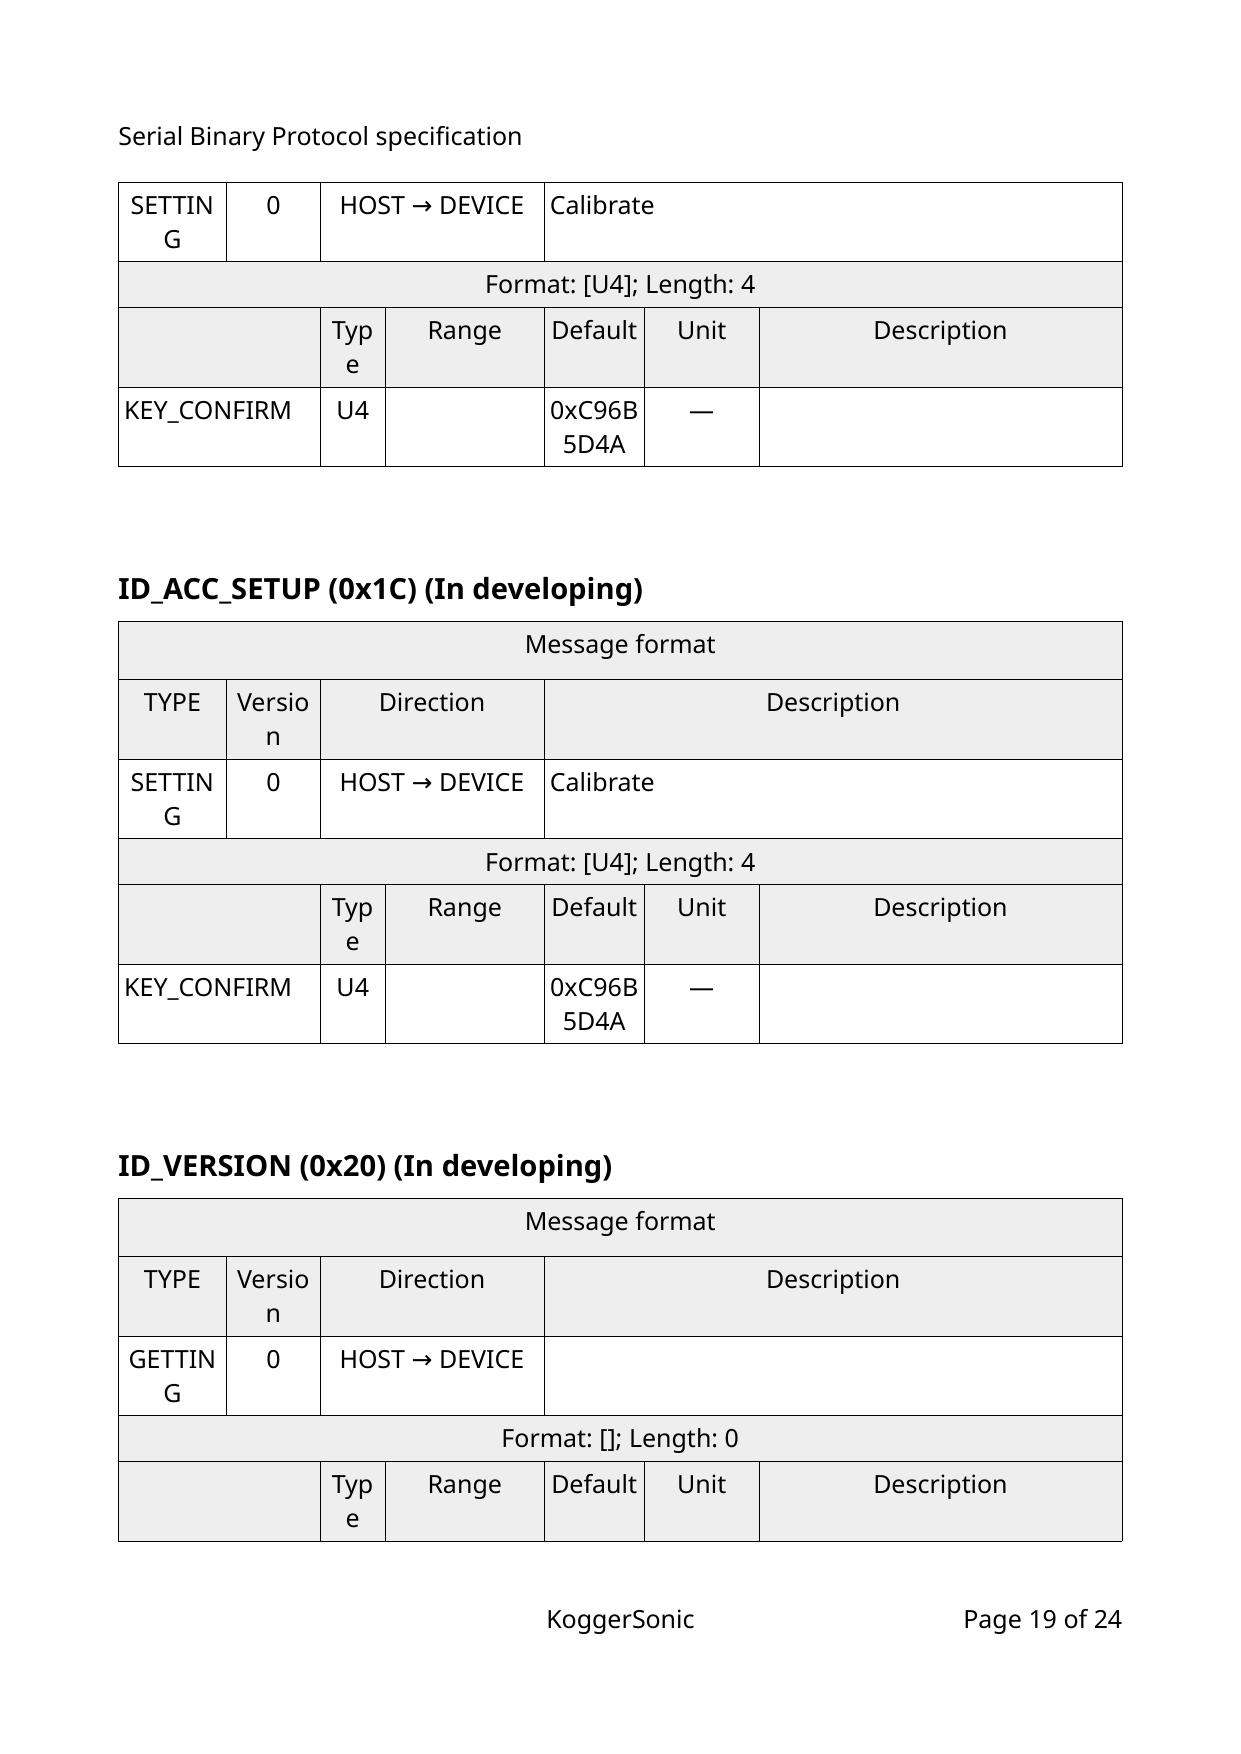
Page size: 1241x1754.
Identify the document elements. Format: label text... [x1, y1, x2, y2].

table_cell Type [321, 308, 385, 387]
table_cell GETTING [119, 1337, 226, 1415]
table_cell Description [545, 680, 1122, 759]
table_cell Default [545, 1462, 644, 1541]
table_cell [119, 885, 320, 964]
table_cell SETTING [119, 183, 226, 261]
table_cell Unit [645, 1462, 759, 1541]
table_cell [760, 965, 1122, 1043]
table_cell 0 [227, 760, 320, 838]
table_cell [119, 1462, 320, 1541]
table_cell [545, 1337, 1122, 1415]
table_cell 0xC96B 5D4A [545, 388, 644, 466]
table_cell Format: [U4]; Length: 4 [119, 839, 1122, 884]
table_cell Version [227, 680, 320, 759]
table_cell [119, 308, 320, 387]
table_cell TYPE [119, 680, 226, 759]
table_cell — [645, 965, 759, 1043]
table_cell Range [386, 885, 544, 964]
table_cell Description [760, 308, 1122, 387]
table_cell HOST → DEVICE [321, 183, 544, 261]
table_cell Range [386, 308, 544, 387]
table_cell KEY_CONFIRM [119, 388, 320, 466]
table_cell [760, 388, 1122, 466]
table_header Message format [119, 1199, 1122, 1256]
subtitle ID_VERSION (0x20) (In developing) [118, 1146, 1122, 1185]
table_cell — [645, 388, 759, 466]
table_cell Format: []; Length: 0 [119, 1416, 1122, 1461]
table_header Message format [119, 622, 1122, 679]
table_cell Type [321, 885, 385, 964]
table_cell 0xC96B 5D4A [545, 965, 644, 1043]
subtitle ID_ACC_SETUP (0x1C) (In developing) [118, 569, 1122, 608]
table_cell Version [227, 1257, 320, 1336]
table_cell U4 [321, 388, 385, 466]
table_cell Unit [645, 885, 759, 964]
table_cell 0 [227, 183, 320, 261]
table_cell Default [545, 885, 644, 964]
table_cell HOST → DEVICE [321, 1337, 544, 1415]
table_cell 0 [227, 1337, 320, 1415]
table_cell U4 [321, 965, 385, 1043]
table_cell Range [386, 1462, 544, 1541]
table_cell Description [545, 1257, 1122, 1336]
table_cell [386, 965, 544, 1043]
table_cell HOST → DEVICE [321, 760, 544, 838]
table_cell Direction [321, 680, 544, 759]
table_cell Format: [U4]; Length: 4 [119, 262, 1122, 307]
table_cell TYPE [119, 1257, 226, 1336]
table_cell Unit [645, 308, 759, 387]
table_cell Calibrate [545, 183, 1122, 261]
table_cell SETTING [119, 760, 226, 838]
table_cell Default [545, 308, 644, 387]
table_cell [386, 388, 544, 466]
table_cell Type [321, 1462, 385, 1541]
table_cell Description [760, 885, 1122, 964]
table_cell Description [760, 1462, 1122, 1541]
table_cell KEY_CONFIRM [119, 965, 320, 1043]
table_cell Calibrate [545, 760, 1122, 838]
table_cell Direction [321, 1257, 544, 1336]
